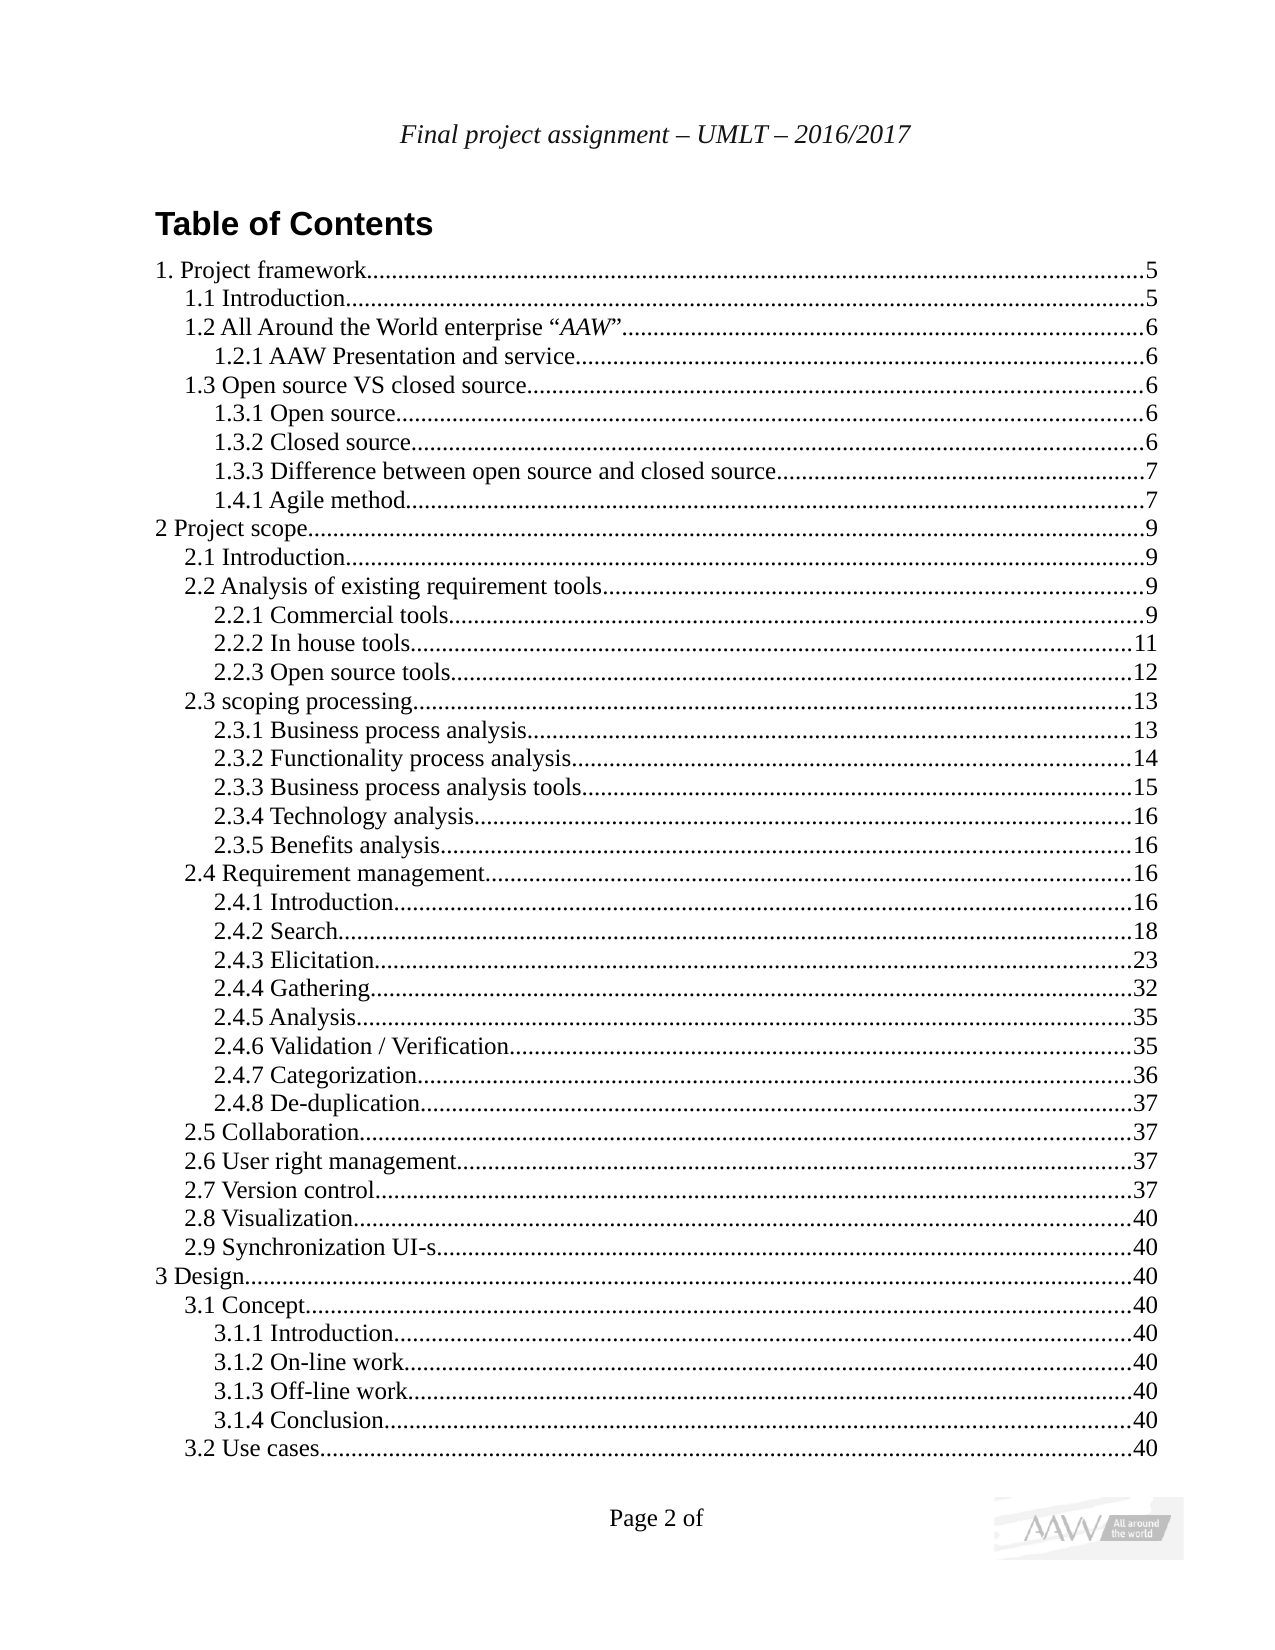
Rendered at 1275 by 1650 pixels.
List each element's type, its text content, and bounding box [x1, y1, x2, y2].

text 3.1.2 On-line work 40 [214, 1347, 1158, 1376]
text 2.4.2 Search 18 [214, 916, 1158, 945]
text 2.4.4 Gathering 32 [214, 973, 1158, 1002]
text 2 Project scope 9 [155, 513, 1158, 542]
subtitle Table of Contents [155, 204, 1158, 242]
text 1.2 All Around the World enterprise “AAW” 6 [184, 312, 1158, 341]
text 2.6 User right management 37 [184, 1146, 1158, 1175]
text 2.4.7 Categorization 36 [214, 1060, 1158, 1088]
text 2.1 Introduction 9 [184, 542, 1158, 571]
picture [994, 1497, 1184, 1560]
text 2.2.1 Commercial tools 9 [214, 600, 1158, 628]
text 3.1.1 Introduction 40 [214, 1318, 1158, 1347]
text 2.7 Version control 37 [184, 1175, 1158, 1203]
text 3.1.4 Conclusion 40 [214, 1405, 1158, 1433]
text 2.3.5 Benefits analysis 16 [214, 830, 1158, 858]
text 1.3.2 Closed source 6 [214, 427, 1158, 456]
text 1. Project framework 5 [155, 255, 1158, 283]
text 1.3.1 Open source 6 [214, 398, 1158, 427]
text 2.4.3 Elicitation 23 [214, 945, 1158, 973]
text 1.4.1 Agile method 7 [214, 485, 1158, 513]
text 2.2 Analysis of existing requirement tools 9 [184, 571, 1158, 600]
text 2.4.1 Introduction 16 [214, 887, 1158, 916]
text 2.5 Collaboration 37 [184, 1117, 1158, 1146]
text 2.4.5 Analysis 35 [214, 1002, 1158, 1031]
text 3 Design 40 [155, 1261, 1158, 1290]
text 2.2.2 In house tools 11 [214, 628, 1158, 657]
text 2.3.1 Business process analysis 13 [214, 715, 1158, 743]
text 1.3 Open source VS closed source 6 [184, 370, 1158, 398]
text 2.3.3 Business process analysis tools 15 [214, 772, 1158, 801]
text 2.3 scoping processing 13 [184, 686, 1158, 715]
text 2.3.2 Functionality process analysis 14 [214, 743, 1158, 772]
text 2.4.6 Validation / Verification 35 [214, 1031, 1158, 1060]
text 2.9 Synchronization UI-s 40 [184, 1232, 1158, 1261]
text 2.4 Requirement management 16 [184, 858, 1158, 887]
text 1.3.3 Difference between open source and closed source 7 [214, 456, 1158, 485]
text 1.1 Introduction 5 [184, 283, 1158, 312]
text 3.1 Concept 40 [184, 1290, 1158, 1318]
text 2.8 Visualization 40 [184, 1203, 1158, 1232]
text 3.1.3 Off-line work 40 [214, 1376, 1158, 1405]
text 2.2.3 Open source tools 12 [214, 657, 1158, 686]
text 3.2 Use cases 40 [184, 1433, 1158, 1462]
text 2.4.8 De-duplication 37 [214, 1088, 1158, 1117]
text 2.3.4 Technology analysis 16 [214, 801, 1158, 830]
text 1.2.1 AAW Presentation and service 6 [214, 341, 1158, 370]
